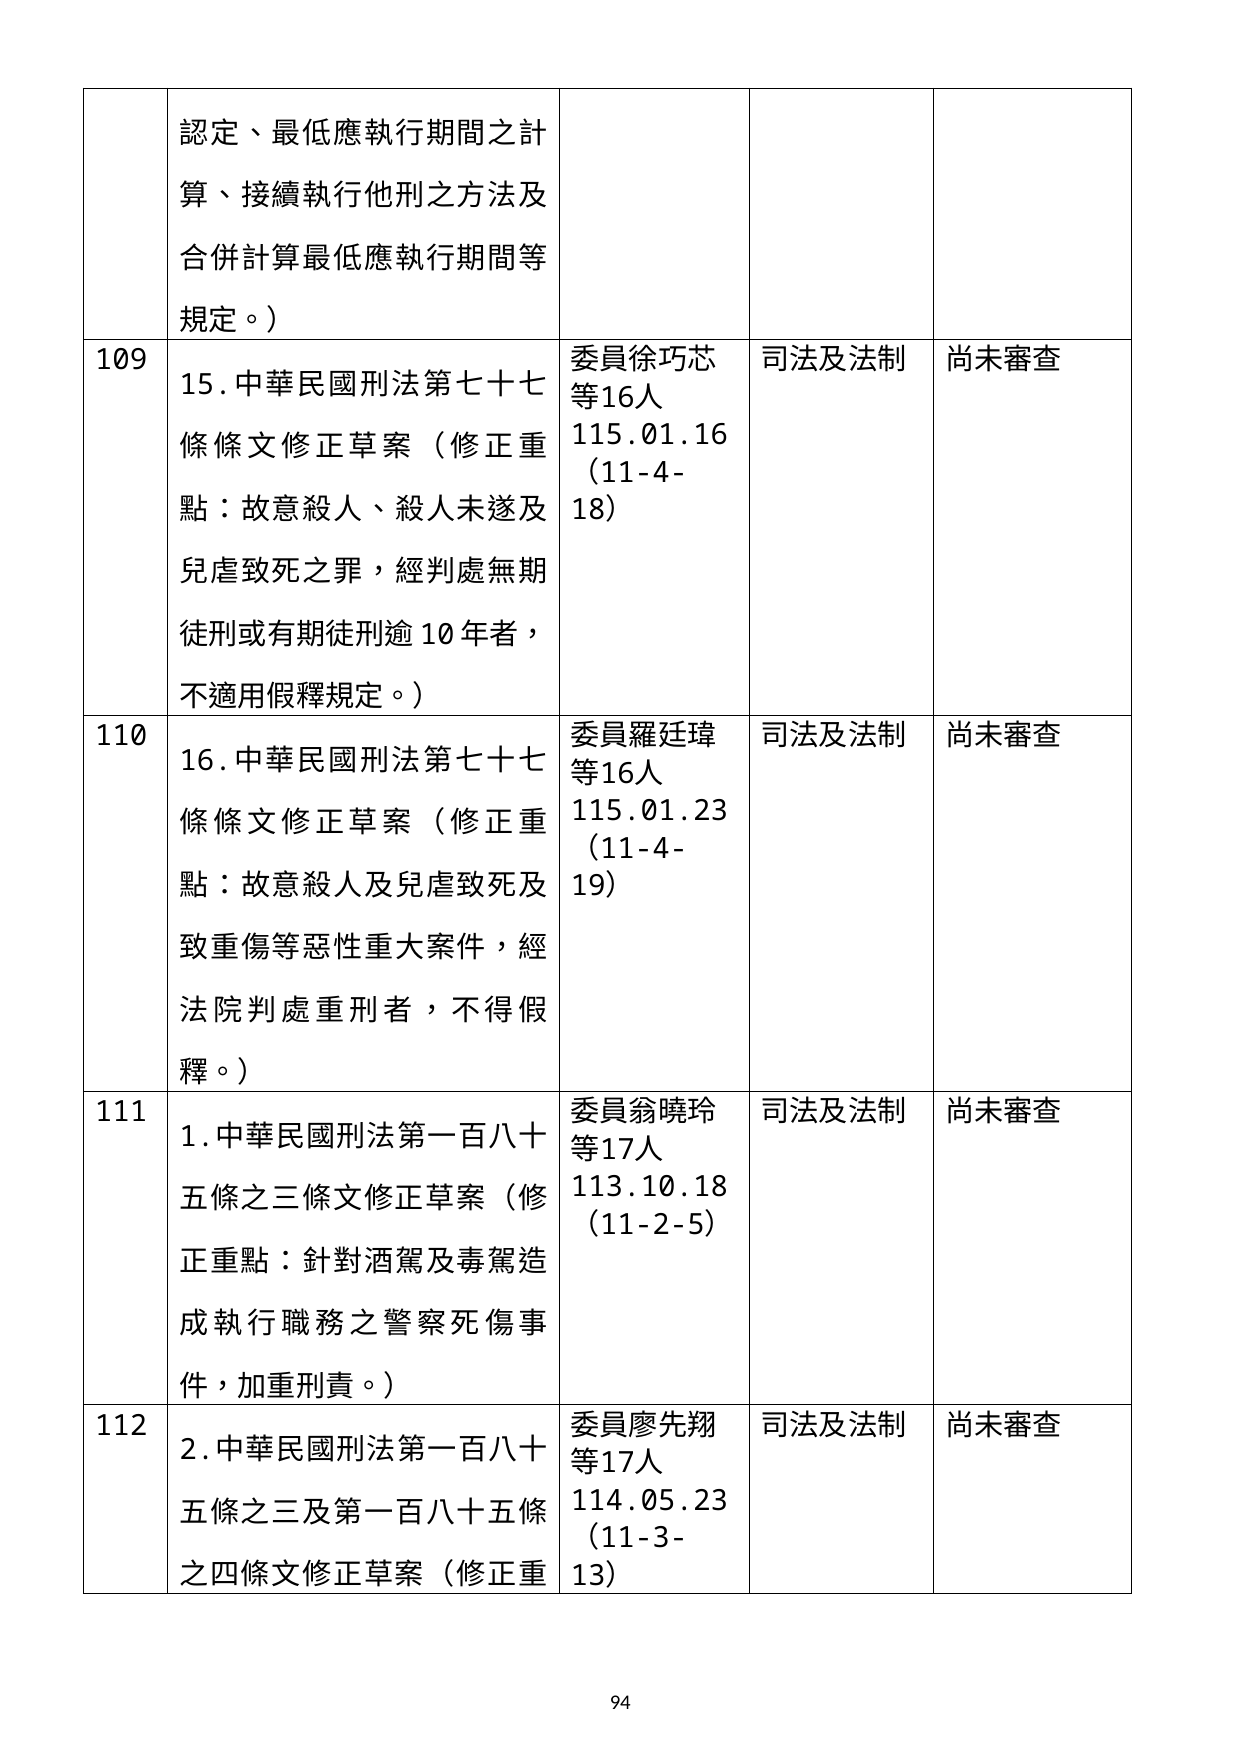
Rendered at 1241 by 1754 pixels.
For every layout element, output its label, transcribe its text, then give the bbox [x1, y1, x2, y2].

table_cell [84, 89, 167, 339]
table_cell 認定、最低應執行期間之計算、接續執行他刑之方法及合併計算最低應執行期間等規定。） [168, 89, 559, 339]
table_cell 112 [84, 1405, 167, 1593]
table_cell 2.中華民國刑法第一百八十五條之三及第一百八十五條之四條文修正草案（修正重 [168, 1405, 559, 1593]
table_cell 委員廖先翔 等17人 114.05.23 （11-3-13） [560, 1405, 749, 1593]
table_cell 司法及法制 [750, 716, 933, 1091]
table_cell 委員徐巧芯 等16人 115.01.16 （11-4-18） [560, 340, 749, 715]
table_cell [750, 89, 933, 339]
table_cell 16.中華民國刑法第七十七條條文修正草案（修正重點：故意殺人及兒虐致死及致重傷等惡性重大案件，經法院判處重刑者，不得假釋。） [168, 716, 559, 1091]
table_cell [560, 89, 749, 339]
table_cell 尚未審查 [934, 340, 1131, 715]
table_cell 司法及法制 [750, 340, 933, 715]
table_cell 111 [84, 1092, 167, 1404]
table_cell 15.中華民國刑法第七十七條條文修正草案（修正重點：故意殺人、殺人未遂及兒虐致死之罪，經判處無期徒刑或有期徒刑逾10年者，不適用假釋規定。） [168, 340, 559, 715]
table_cell 司法及法制 [750, 1092, 933, 1404]
table_cell 110 [84, 716, 167, 1091]
table_cell 尚未審查 [934, 716, 1131, 1091]
table_cell 109 [84, 340, 167, 715]
table_cell 委員翁曉玲 等17人 113.10.18 （11-2-5） [560, 1092, 749, 1404]
table_cell 尚未審查 [934, 1405, 1131, 1593]
table_cell 1.中華民國刑法第一百八十五條之三條文修正草案（修正重點：針對酒駕及毒駕造成執行職務之警察死傷事件，加重刑責。） [168, 1092, 559, 1404]
table_cell 司法及法制 [750, 1405, 933, 1593]
table_cell [934, 89, 1131, 339]
table_cell 委員羅廷瑋 等16人 115.01.23 （11-4-19） [560, 716, 749, 1091]
table_cell 尚未審查 [934, 1092, 1131, 1404]
